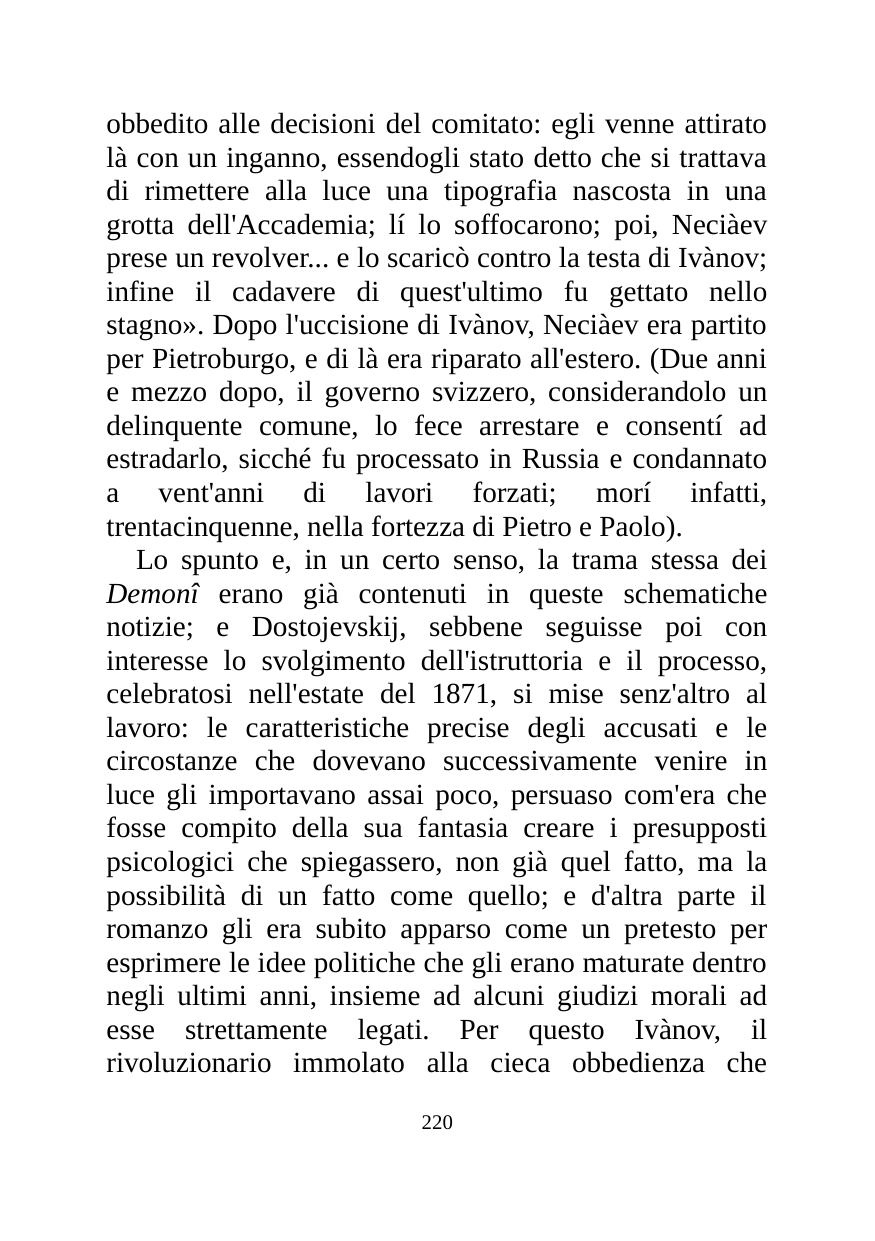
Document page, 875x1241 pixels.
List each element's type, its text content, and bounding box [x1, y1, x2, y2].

text obbedito alle decisioni del comitato: egli venne attirato là con un inganno, essendogli stato detto che si trattava di rimettere alla luce una tipografia nascosta in una grotta dell'Accademia; lí lo soffocarono; poi, Neciàev prese un revolver... e lo scaricò contro la testa di Ivànov; infine il cadavere di quest'ultimo fu gettato nello stagno». Dopo l'uccisione di Ivànov, Neciàev era partito per Pietroburgo, e di là era riparato all'estero. (Due anni e mezzo dopo, il governo svizzero, considerandolo un delinquente comune, lo fece arrestare e consentí ad estradarlo, sicché fu processato in Russia e condannato a vent'anni di lavori forzati; morí infatti, trentacinquenne, nella fortezza di Pietro e Paolo). [106, 106, 768, 542]
text Lo spunto e, in un certo senso, la trama stessa dei Demonî erano già contenuti in queste schematiche notizie; e Dostojevskij, sebbene seguisse poi con interesse lo svolgimento dell'istruttoria e il processo, celebratosi nell'estate del 1871, si mise senz'altro al lavoro: le caratteristiche precise degli accusati e le circostanze che dovevano successivamente venire in luce gli importavano assai poco, persuaso com'era che fosse compito della sua fantasia creare i presupposti psicologici che spiegassero, non già quel fatto, ma la possibilità di un fatto come quello; e d'altra parte il romanzo gli era subito apparso come un pretesto per esprimere le idee politiche che gli erano maturate dentro negli ultimi anni, insieme ad alcuni giudizi morali ad esse strettamente legati. Per questo Ivànov, il rivoluzionario immolato alla cieca obbedienza che [106, 542, 768, 1079]
